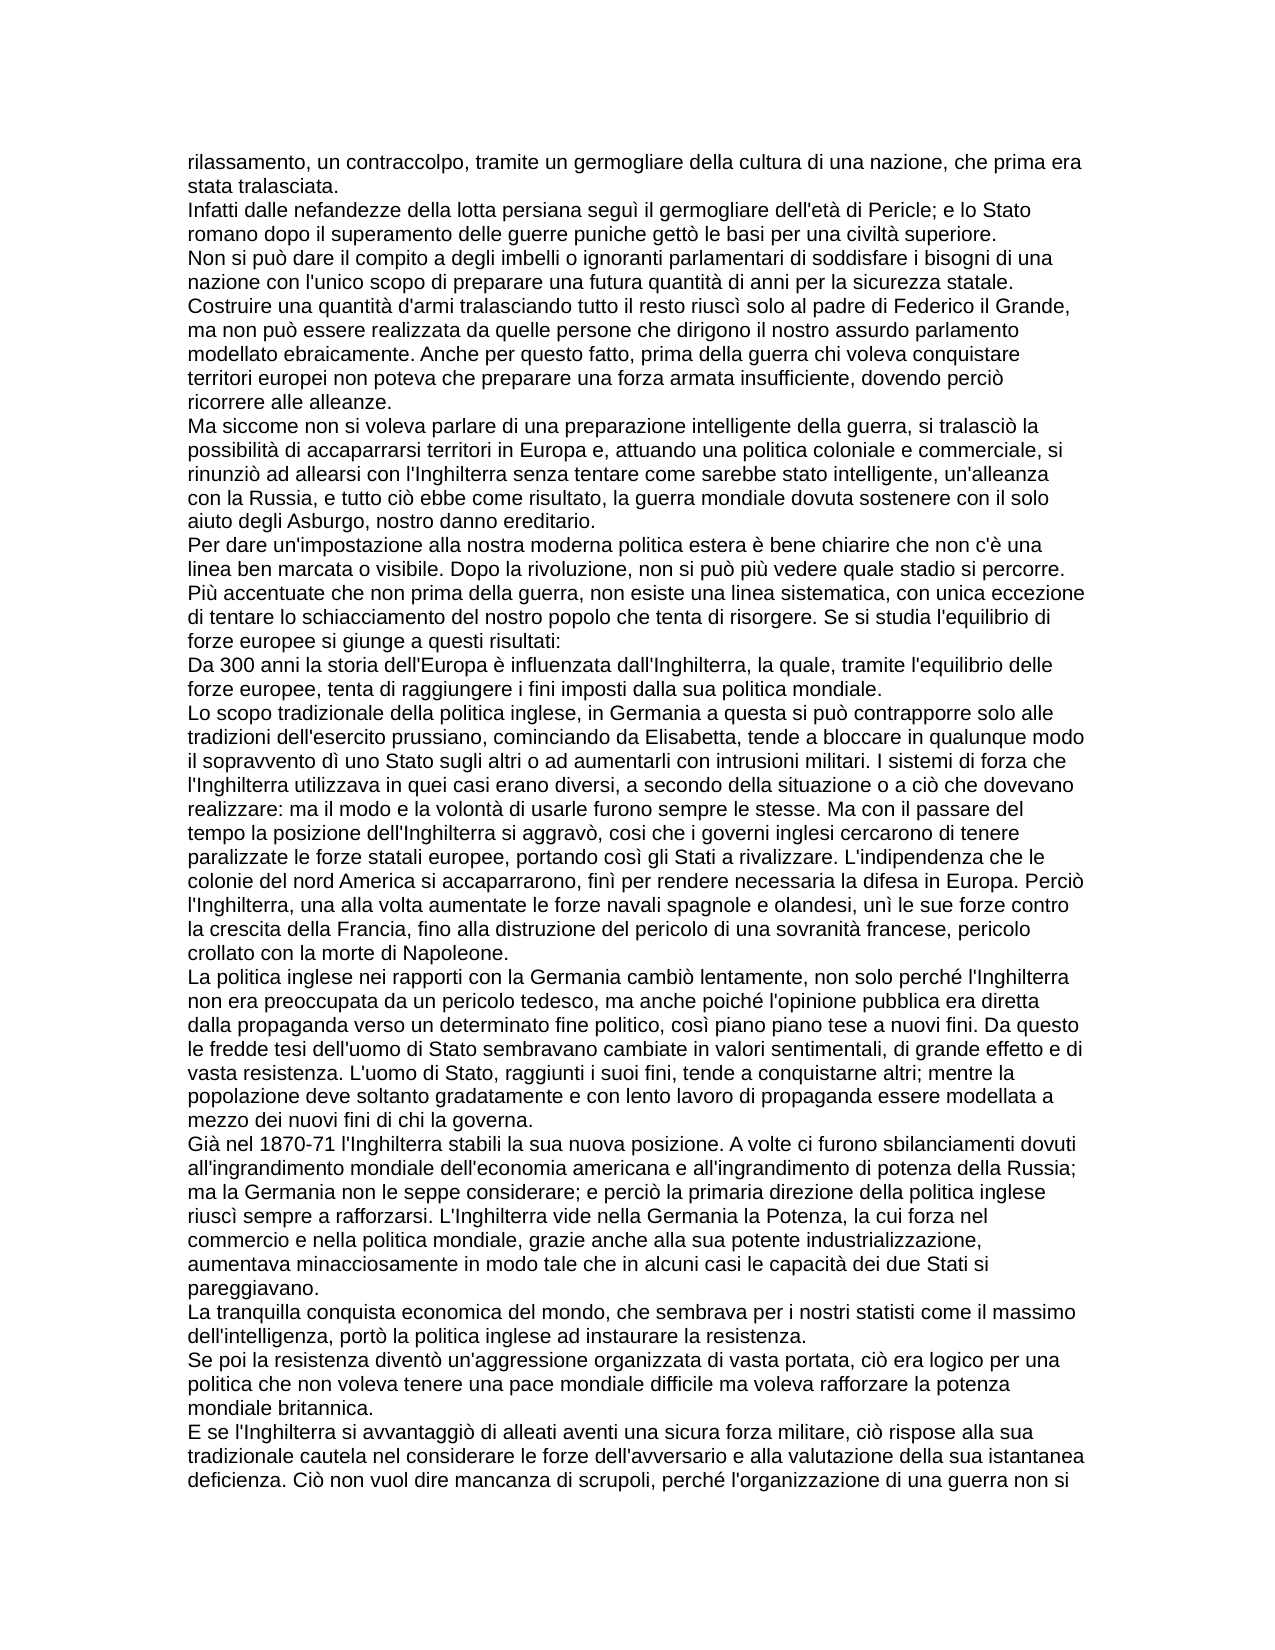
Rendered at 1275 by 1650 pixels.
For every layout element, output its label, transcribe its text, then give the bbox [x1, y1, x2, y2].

text La politica inglese nei rapporti con la Germania cambiò lentamente, non solo perché l'Inghilterra non era preoccupata da un pericolo tedesco, ma anche poiché l'opinione pubblica era diretta dalla propaganda verso un determinato fine politico, così piano piano tese a nuovi fini. Da questo le fredde tesi dell'uomo di Stato sembravano cambiate in valori sentimentali, di grande effetto e di vasta resistenza. L'uomo di Stato, raggiunti i suoi fini, tende a conquistarne altri; mentre la popolazione deve soltanto gradatamente e con lento lavoro di propaganda essere modellata a mezzo dei nuovi fini di chi la governa. [187, 964, 1087, 1132]
text Lo scopo tradizionale della politica inglese, in Germania a questa si può contrapporre solo alle tradizioni dell'esercito prussiano, cominciando da Elisabetta, tende a bloccare in qualunque modo il sopravvento dì uno Stato sugli altri o ad aumentarli con intrusioni militari. I sistemi di forza che l'Inghilterra utilizzava in quei casi erano diversi, a secondo della situazione o a ciò che dovevano realizzare: ma il modo e la volontà di usarle furono sempre le stesse. Ma con il passare del tempo la posizione dell'Inghilterra si aggravò, cosi che i governi inglesi cercarono di tenere paralizzate le forze statali europee, portando così gli Stati a rivalizzare. L'indipendenza che le colonie del nord America si accaparrarono, finì per rendere necessaria la difesa in Europa. Perciò l'Inghilterra, una alla volta aumentate le forze navali spagnole e olandesi, unì le sue forze contro la crescita della Francia, fino alla distruzione del pericolo di una sovranità francese, pericolo crollato con la morte di Napoleone. [187, 701, 1087, 964]
text Ma siccome non si voleva parlare di una preparazione intelligente della guerra, si tralasciò la possibilità di accaparrarsi territori in Europa e, attuando una politica coloniale e commerciale, si rinunziò ad allearsi con l'Inghilterra senza tentare come sarebbe stato intelligente, un'alleanza con la Russia, e tutto ciò ebbe come risultato, la guerra mondiale dovuta sostenere con il solo aiuto degli Asburgo, nostro danno ereditario. [187, 413, 1087, 533]
text Se poi la resistenza diventò un'aggressione organizzata di vasta portata, ciò era logico per una politica che non voleva tenere una pace mondiale difficile ma voleva rafforzare la potenza mondiale britannica. [187, 1348, 1087, 1420]
text Per dare un'impostazione alla nostra moderna politica estera è bene chiarire che non c'è una linea ben marcata o visibile. Dopo la rivoluzione, non si può più vedere quale stadio si percorre. [187, 533, 1087, 581]
text E se l'Inghilterra si avvantaggiò di alleati aventi una sicura forza militare, ciò rispose alla sua tradizionale cautela nel considerare le forze dell'avversario e alla valutazione della sua istantanea deficienza. Ciò non vuol dire mancanza di scrupoli, perché l'organizzazione di una guerra non si [187, 1420, 1087, 1492]
text Più accentuate che non prima della guerra, non esiste una linea sistematica, con unica eccezione di tentare lo schiacciamento del nostro popolo che tenta di risorgere. Se si studia l'equilibrio di forze europee si giunge a questi risultati: [187, 581, 1087, 653]
text Infatti dalle nefandezze della lotta persiana seguì il germogliare dell'età di Pericle; e lo Stato romano dopo il superamento delle guerre puniche gettò le basi per una civiltà superiore. [187, 198, 1087, 246]
text La tranquilla conquista economica del mondo, che sembrava per i nostri statisti come il massimo dell'intelligenza, portò la politica inglese ad instaurare la resistenza. [187, 1300, 1087, 1348]
text Non si può dare il compito a degli imbelli o ignoranti parlamentari di soddisfare i bisogni di una nazione con l'unico scopo di preparare una futura quantità di anni per la sicurezza statale. Costruire una quantità d'armi tralasciando tutto il resto riuscì solo al padre di Federico il Grande, ma non può essere realizzata da quelle persone che dirigono il nostro assurdo parlamento modellato ebraicamente. Anche per questo fatto, prima della guerra chi voleva conquistare territori europei non poteva che preparare una forza armata insufficiente, dovendo perciò ricorrere alle alleanze. [187, 246, 1087, 413]
text Da 300 anni la storia dell'Europa è influenzata dall'Inghilterra, la quale, tramite l'equilibrio delle forze europee, tenta di raggiungere i fini imposti dalla sua politica mondiale. [187, 653, 1087, 701]
text Già nel 1870-71 l'Inghilterra stabili la sua nuova posizione. A volte ci furono sbilanciamenti dovuti all'ingrandimento mondiale dell'economia americana e all'ingrandimento di potenza della Russia; ma la Germania non le seppe considerare; e perciò la primaria direzione della politica inglese riuscì sempre a rafforzarsi. L'Inghilterra vide nella Germania la Potenza, la cui forza nel commercio e nella politica mondiale, grazie anche alla sua potente industrializzazione, aumentava minacciosamente in modo tale che in alcuni casi le capacità dei due Stati si pareggiavano. [187, 1132, 1087, 1300]
text rilassamento, un contraccolpo, tramite un germogliare della cultura di una nazione, che prima era stata tralasciata. [187, 150, 1087, 198]
